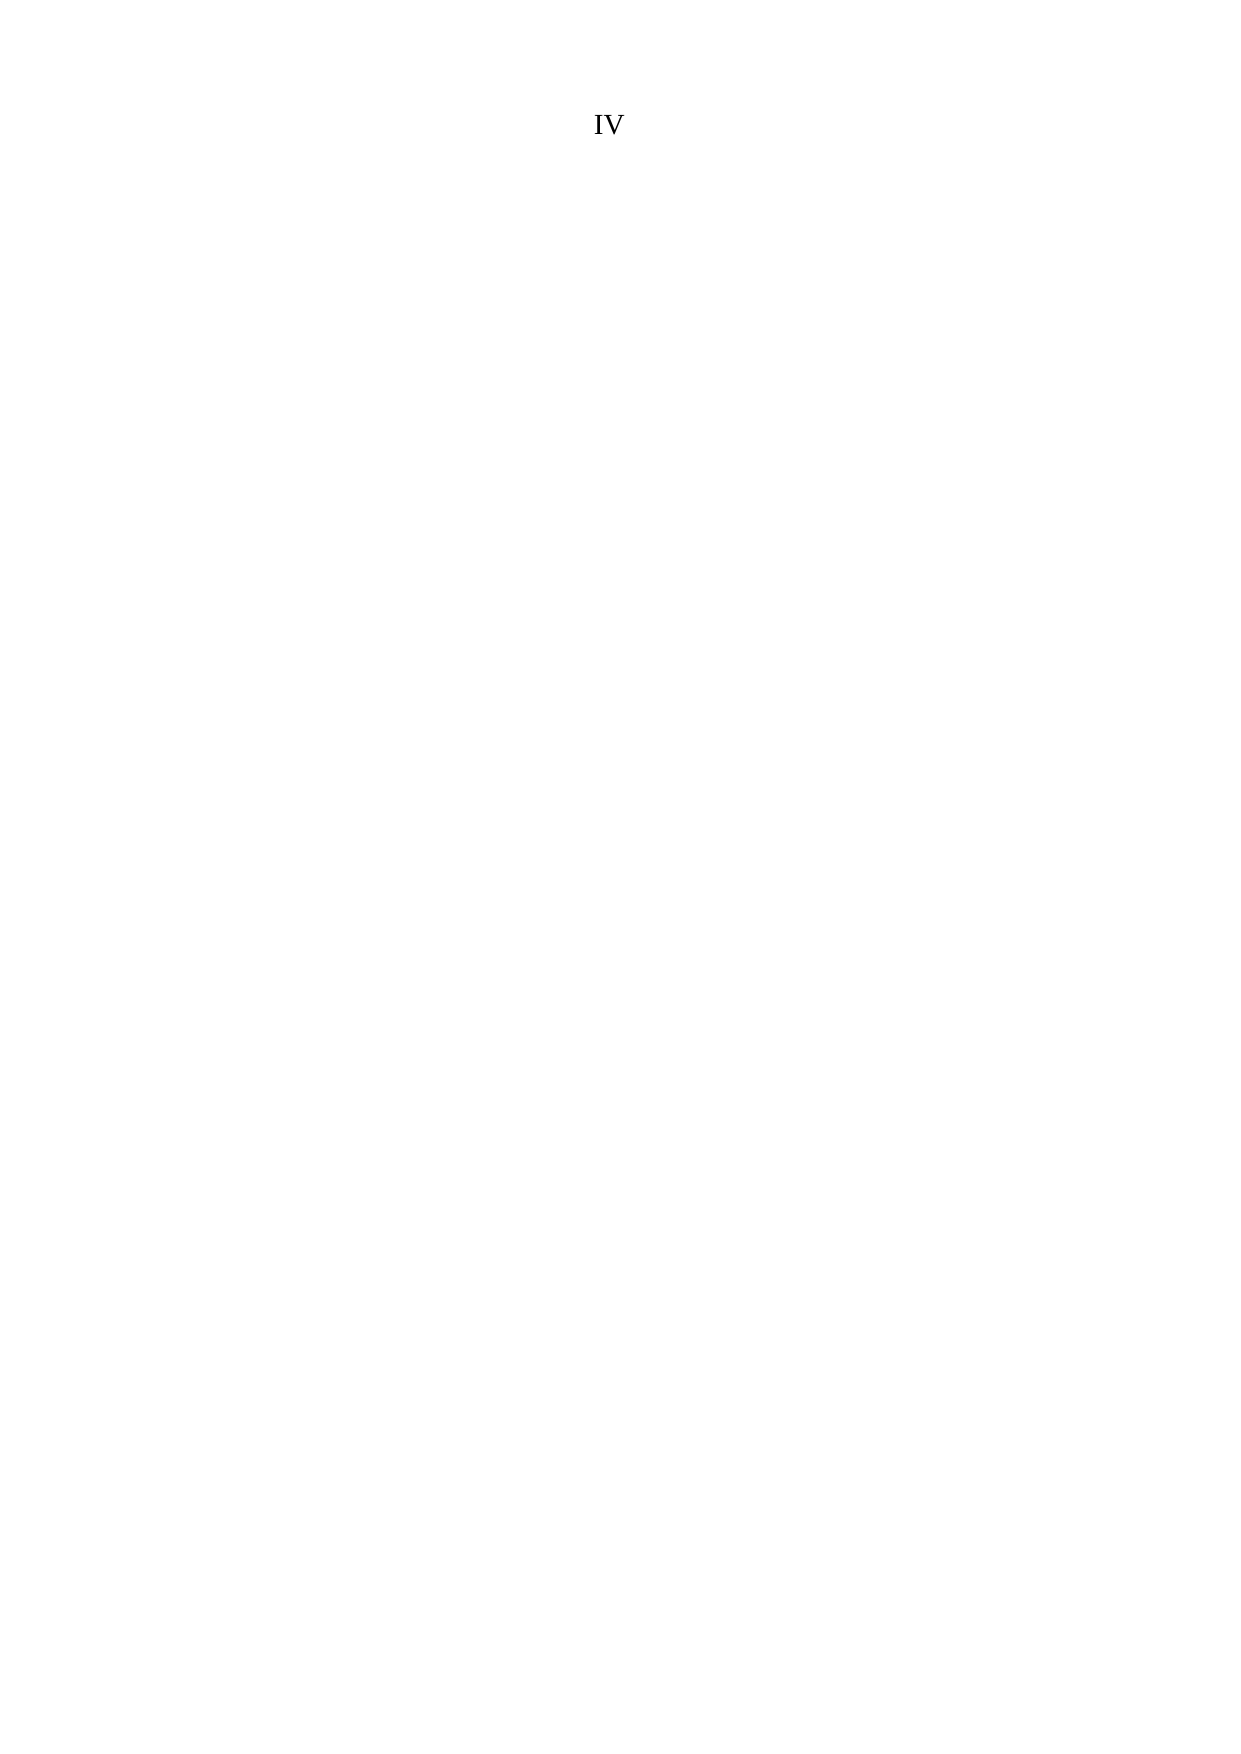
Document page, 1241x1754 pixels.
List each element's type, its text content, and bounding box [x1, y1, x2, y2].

text IV [146, 107, 1072, 141]
